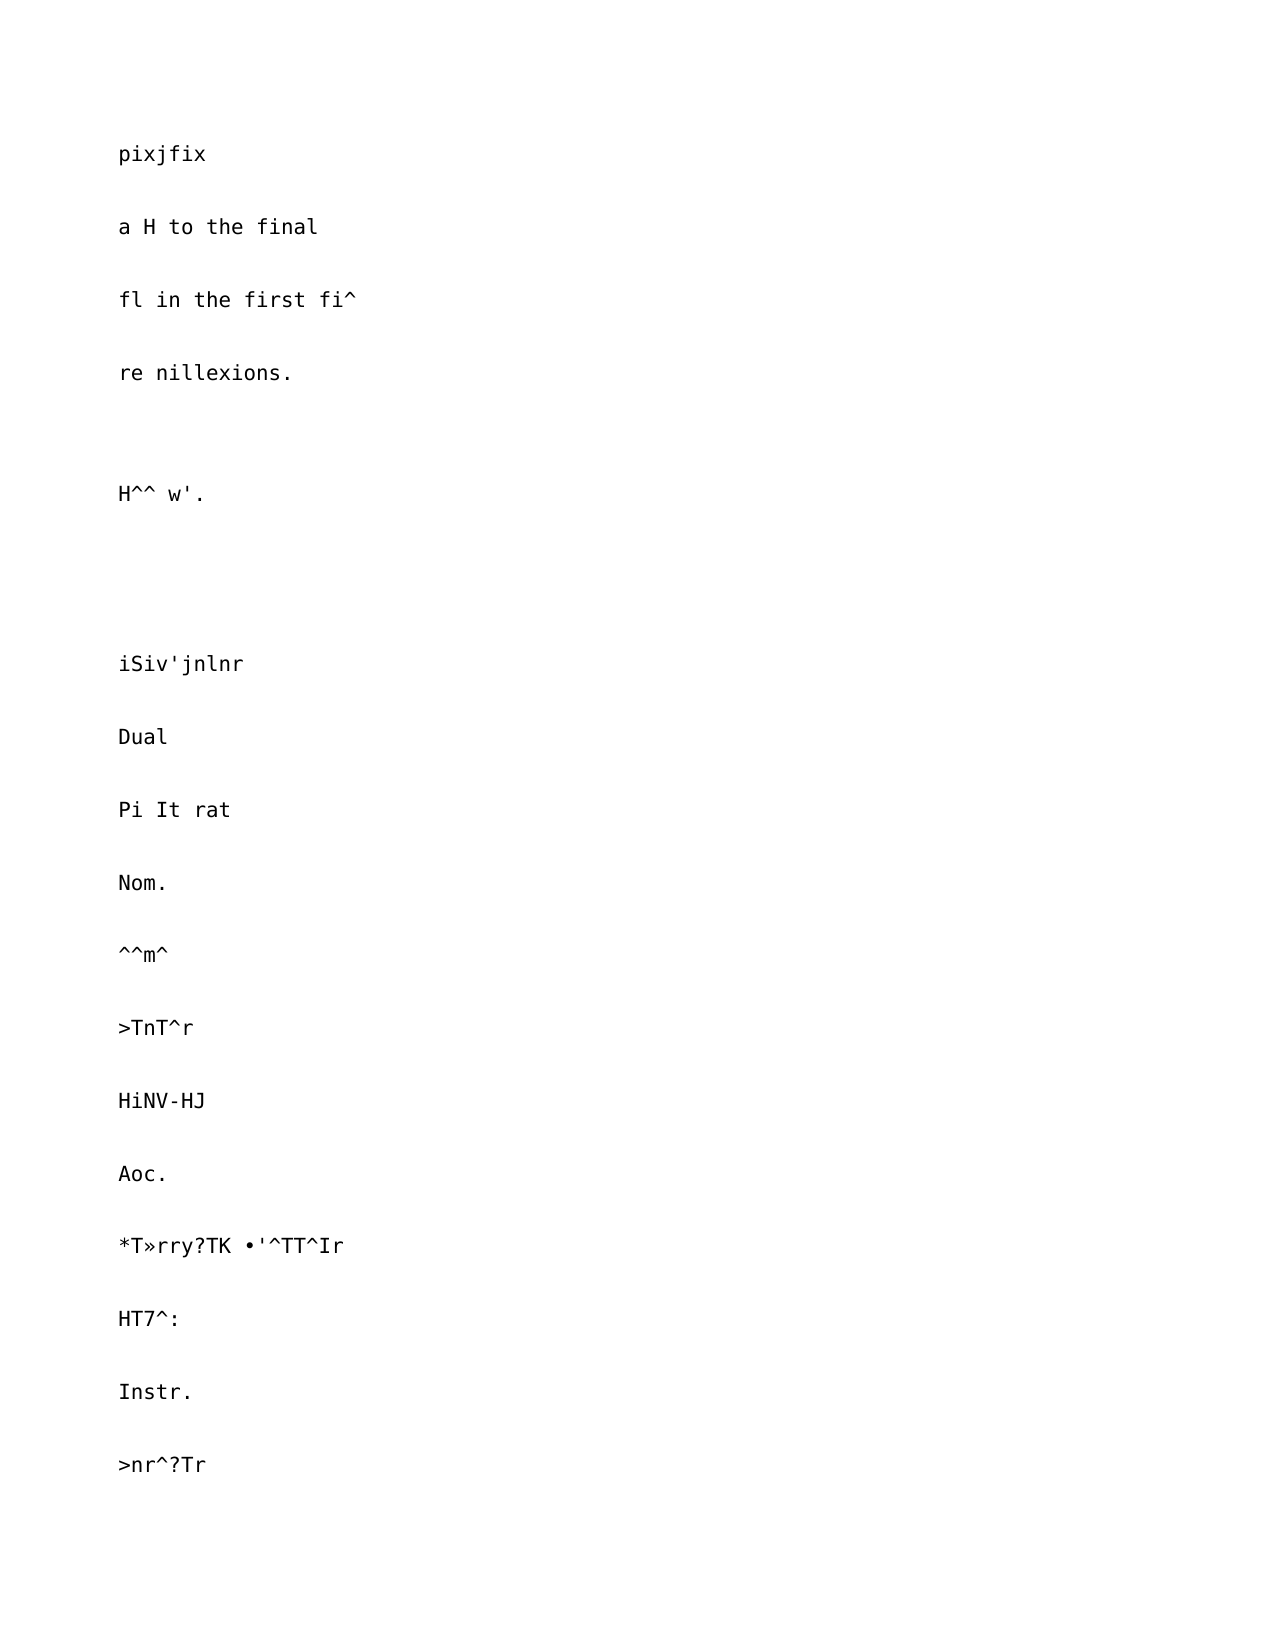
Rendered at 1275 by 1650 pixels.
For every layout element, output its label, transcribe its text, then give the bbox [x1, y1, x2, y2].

text Dual [118, 725, 1157, 749]
text Aoc. [118, 1162, 1157, 1186]
text a H to the final [118, 215, 1157, 239]
text Pi It rat [118, 798, 1157, 822]
text fl in the first fi^ [118, 288, 1157, 312]
text Nom. [118, 871, 1157, 895]
text ^^m^ [118, 943, 1157, 968]
text HT7^: [118, 1307, 1157, 1332]
text iSiv'jnlnr [118, 652, 1157, 676]
text HiNV-HJ [118, 1089, 1157, 1113]
text >TnT^r [118, 1016, 1157, 1040]
text re nillexions. [118, 361, 1157, 385]
text *T»rry?TK •'^TT^Ir [118, 1234, 1157, 1259]
text H^^ w'. [118, 482, 1157, 506]
text Instr. [118, 1380, 1157, 1404]
text >nr^?Tr [118, 1453, 1157, 1477]
text pixjfix [118, 142, 1157, 167]
